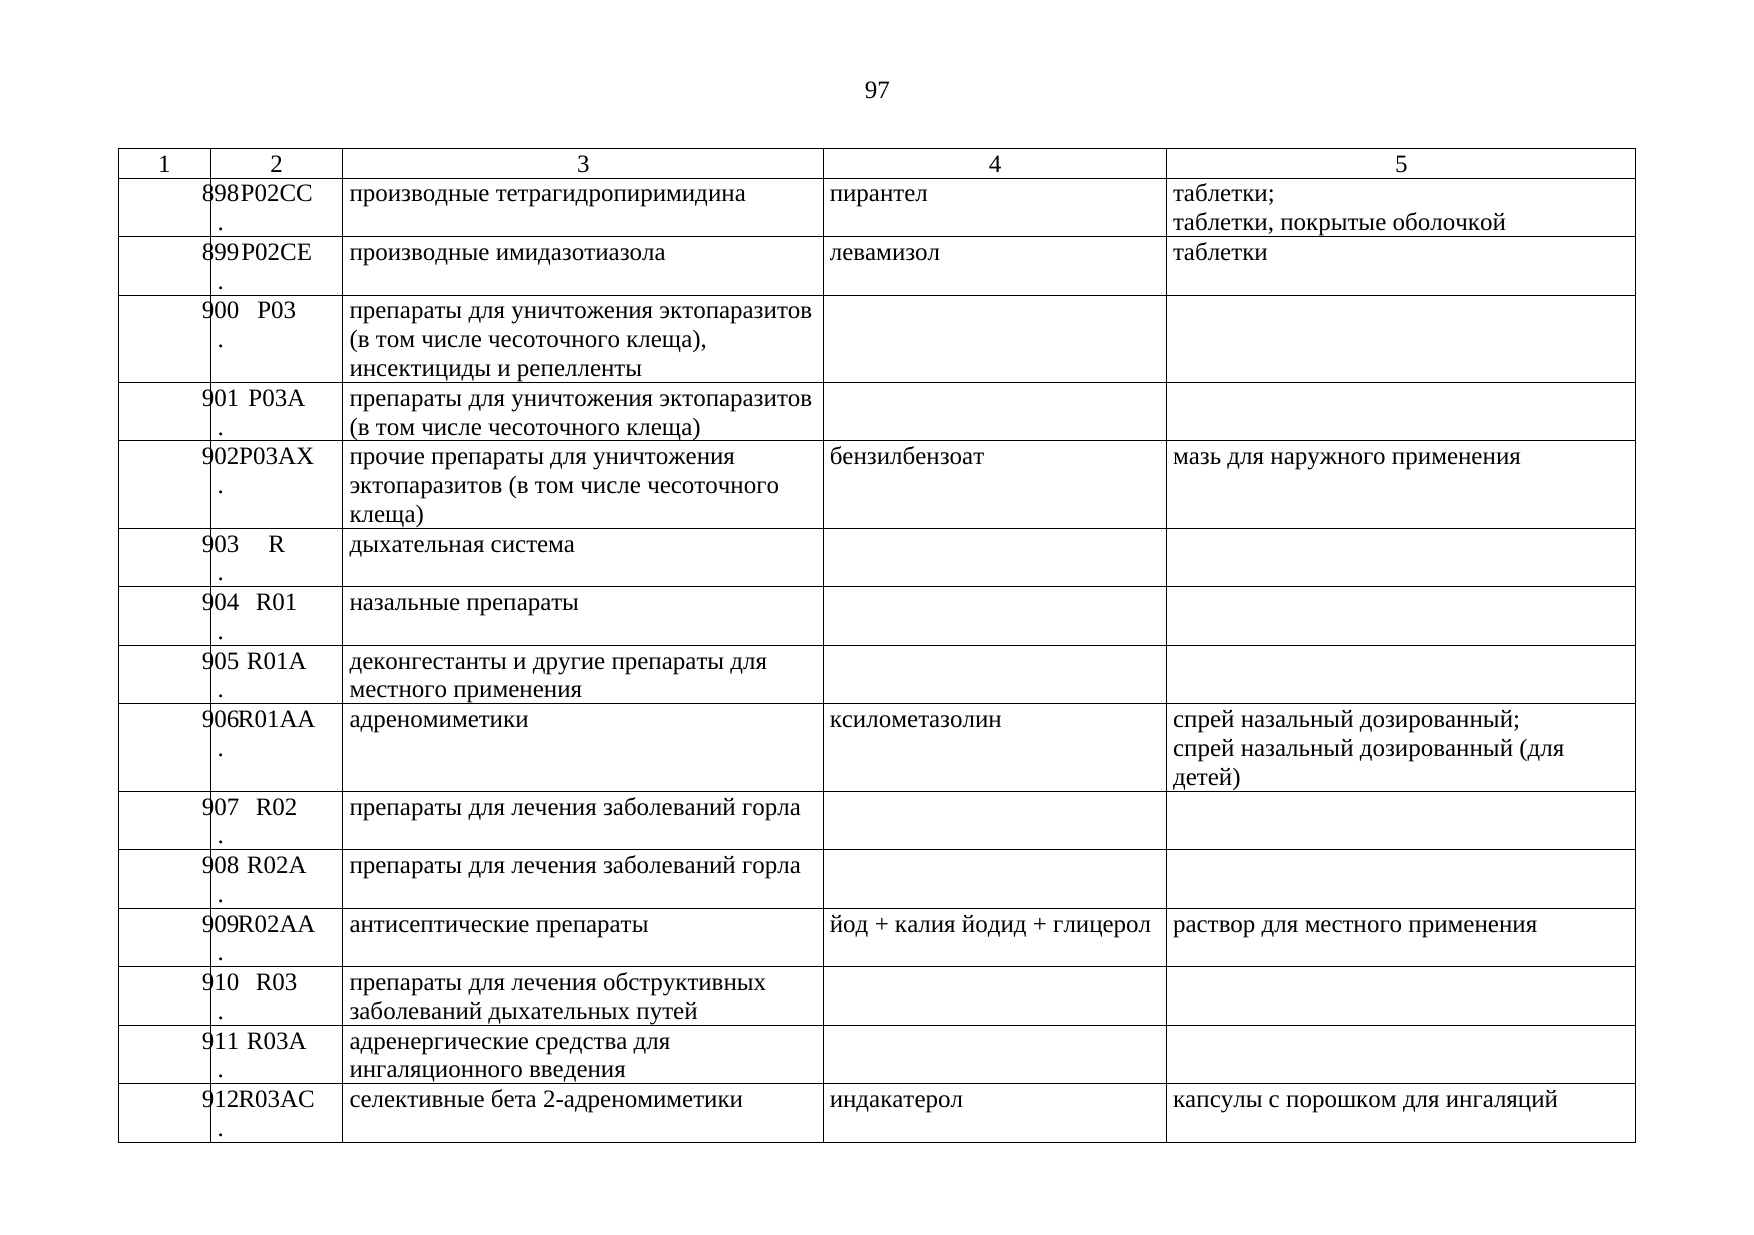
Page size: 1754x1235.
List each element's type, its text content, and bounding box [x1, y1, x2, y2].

table_cell [1167, 1026, 1635, 1083]
table_cell R02AA [211, 909, 342, 966]
table_cell [204, 654, 210, 661]
table_cell [204, 858, 210, 865]
table_cell [1167, 792, 1635, 849]
table_cell спрей назальный дозированный; спрей назальный дозированный (для детей) [1167, 704, 1635, 791]
table_cell [824, 383, 1166, 440]
table_cell препараты для уничтожения эктопаразитов (в том числе чесоточного клеща), инсектициды и репелленты [343, 296, 823, 382]
table_cell [119, 587, 210, 645]
table_cell [119, 967, 210, 1025]
table_cell йод + калия йодид + глицерол [824, 909, 1166, 966]
table_cell R01AA [211, 704, 342, 791]
table_cell [824, 646, 1166, 703]
table_cell P03AX [211, 441, 342, 528]
table_cell деконгестанты и другие препараты для местного применения [343, 646, 823, 703]
table_cell левамизол [824, 237, 1166, 294]
table_cell [119, 383, 210, 440]
table_cell R02 [211, 792, 342, 849]
table_cell [824, 1026, 1166, 1083]
table_header 2 [211, 149, 342, 177]
table_cell ксилометазолин [824, 704, 1166, 791]
table_cell R [211, 529, 342, 586]
table_cell [204, 303, 210, 310]
table_cell адренергические средства для ингаляционного введения [343, 1026, 823, 1083]
table_cell препараты для лечения обструктивных заболеваний дыхательных путей [343, 967, 823, 1025]
table_cell [204, 712, 210, 719]
table_cell пирантел [824, 179, 1166, 236]
table_cell [119, 909, 210, 966]
table_cell [119, 296, 210, 382]
table_cell [119, 704, 210, 791]
table_cell [204, 975, 210, 982]
table_cell [119, 792, 210, 849]
table_cell [204, 1092, 210, 1099]
table_cell R01 [211, 587, 342, 645]
table_cell селективные бета 2‑адреномиметики [343, 1084, 823, 1142]
table_cell P03 [211, 296, 342, 382]
table_cell производные имидазотиазола [343, 237, 823, 294]
table_cell R01A [211, 646, 342, 703]
table_cell [824, 587, 1166, 645]
table_cell таблетки; таблетки, покрытые оболочкой [1167, 179, 1635, 236]
table_cell [119, 529, 210, 586]
table_cell бензилбензоат [824, 441, 1166, 528]
table_cell назальные препараты [343, 587, 823, 645]
table_cell [824, 850, 1166, 908]
table_cell [1167, 296, 1635, 382]
table_cell [119, 179, 210, 236]
table_cell [119, 646, 210, 703]
table_cell R02A [211, 850, 342, 908]
table_cell препараты для лечения заболеваний горла [343, 850, 823, 908]
table_cell [204, 391, 210, 398]
table_cell P02CE [211, 237, 342, 294]
table_cell [119, 1084, 210, 1142]
table_cell [119, 850, 210, 908]
table_cell [204, 595, 210, 602]
table_header 3 [343, 149, 823, 177]
table_cell [204, 193, 210, 200]
table_cell [204, 449, 210, 456]
table_cell [119, 1026, 210, 1083]
table_cell [119, 237, 210, 294]
table_cell [824, 967, 1166, 1025]
table_cell препараты для уничтожения эктопаразитов (в том числе чесоточного клеща) [343, 383, 823, 440]
table_cell [1167, 646, 1635, 703]
table_cell [824, 792, 1166, 849]
table_cell R03 [211, 967, 342, 1025]
table_header 1 [119, 149, 210, 177]
table_cell индакатерол [824, 1084, 1166, 1142]
table_cell [1167, 850, 1635, 908]
table_cell P02CC [211, 179, 342, 236]
table_cell R03AC [211, 1084, 342, 1142]
table_header 4 [824, 149, 1166, 177]
table_cell R03A [211, 1026, 342, 1083]
table_cell антисептические препараты [343, 909, 823, 966]
table_cell [204, 800, 210, 807]
table_cell мазь для наружного применения [1167, 441, 1635, 528]
table_cell препараты для лечения заболеваний горла [343, 792, 823, 849]
table_cell таблетки [1167, 237, 1635, 294]
table_cell [1167, 529, 1635, 586]
table_cell [824, 529, 1166, 586]
table_cell производные тетрагидропиримидина [343, 179, 823, 236]
table_cell раствор для местного применения [1167, 909, 1635, 966]
table_cell [119, 441, 210, 528]
table_cell капсулы с порошком для ингаляций [1167, 1084, 1635, 1142]
table_cell адреномиметики [343, 704, 823, 791]
table_cell дыхательная система [343, 529, 823, 586]
table_cell [204, 252, 210, 259]
table_cell P03A [211, 383, 342, 440]
table_cell [1167, 383, 1635, 440]
table_cell [204, 1034, 210, 1041]
table_cell [204, 537, 210, 544]
table_cell [824, 296, 1166, 382]
table_cell прочие препараты для уничтожения эктопаразитов (в том числе чесоточного клеща) [343, 441, 823, 528]
table_cell [1167, 967, 1635, 1025]
table_cell [1167, 587, 1635, 645]
table_header 5 [1167, 149, 1635, 177]
table_cell [204, 917, 210, 924]
